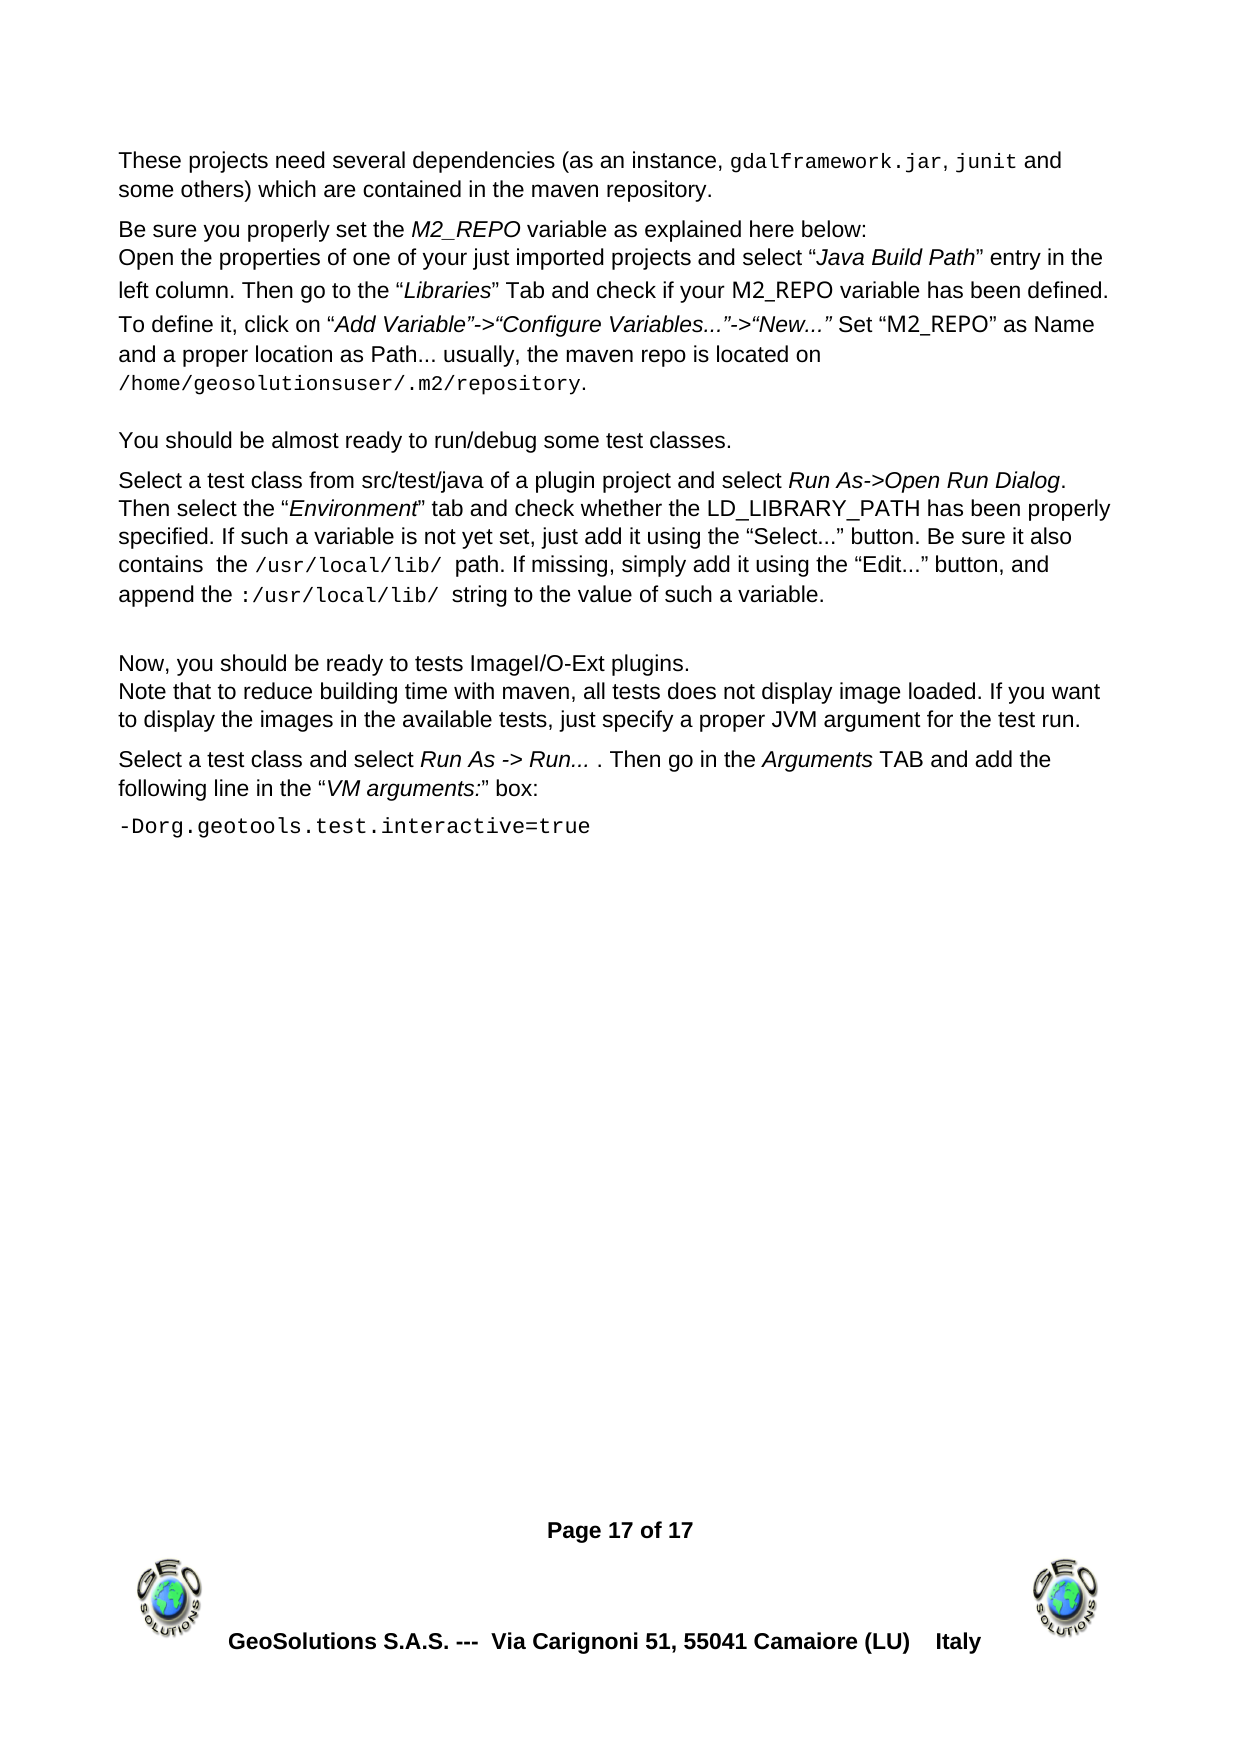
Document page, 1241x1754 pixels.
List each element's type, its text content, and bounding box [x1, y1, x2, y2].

text Select a test class from src/test/java of a plugin project and select Run As->Open Run Dialog. Then select the “Environment” tab and check whether the LD_LIBRARY_PATH has been properly specified. If such a variable is not yet set, just add it using the “Select...” button. Be sure it also contains the /usr/local/lib/ path. If missing, simply add it using the “Edit...” button, and append the :/usr/local/lib/ string to the value of such a variable. [118, 468, 1122, 608]
text Now, you should be ready to tests ImageI/O-Ext plugins. Note that to reduce building time with maven, all tests does not display image loaded. If you want to display the images in the available tests, just specify a proper JVM argument for the test run. [118, 623, 1122, 733]
text These projects need several dependencies (as an instance, gdalframework.jar, junit and some others) which are contained in the maven repository. [118, 148, 1122, 203]
picture [1030, 1552, 1101, 1641]
text Select a test class and select Run As -> Run... . Then go in the Arguments TAB and add the following line in the “VM arguments:” box: [118, 747, 1122, 801]
text -Dorg.geotools.test.interactive=true [118, 815, 1122, 840]
picture [134, 1552, 205, 1641]
text Be sure you properly set the M2_REPO variable as explained here below: Open the properties of one of your just imported projects and select “Java Build Path” entry in the left column. Then go to the “Libraries” Tab and check if your M2_REPO variable has been defined. To define it, click on “Add Variable”->“Configure Variables...”->“New...” Set “M2_REPO” as Name and a proper location as Path... usually, the maven repo is located on /home/geosolutionsuser/.m2/repository. You should be almost ready to run/debug some test classes. [118, 217, 1122, 453]
